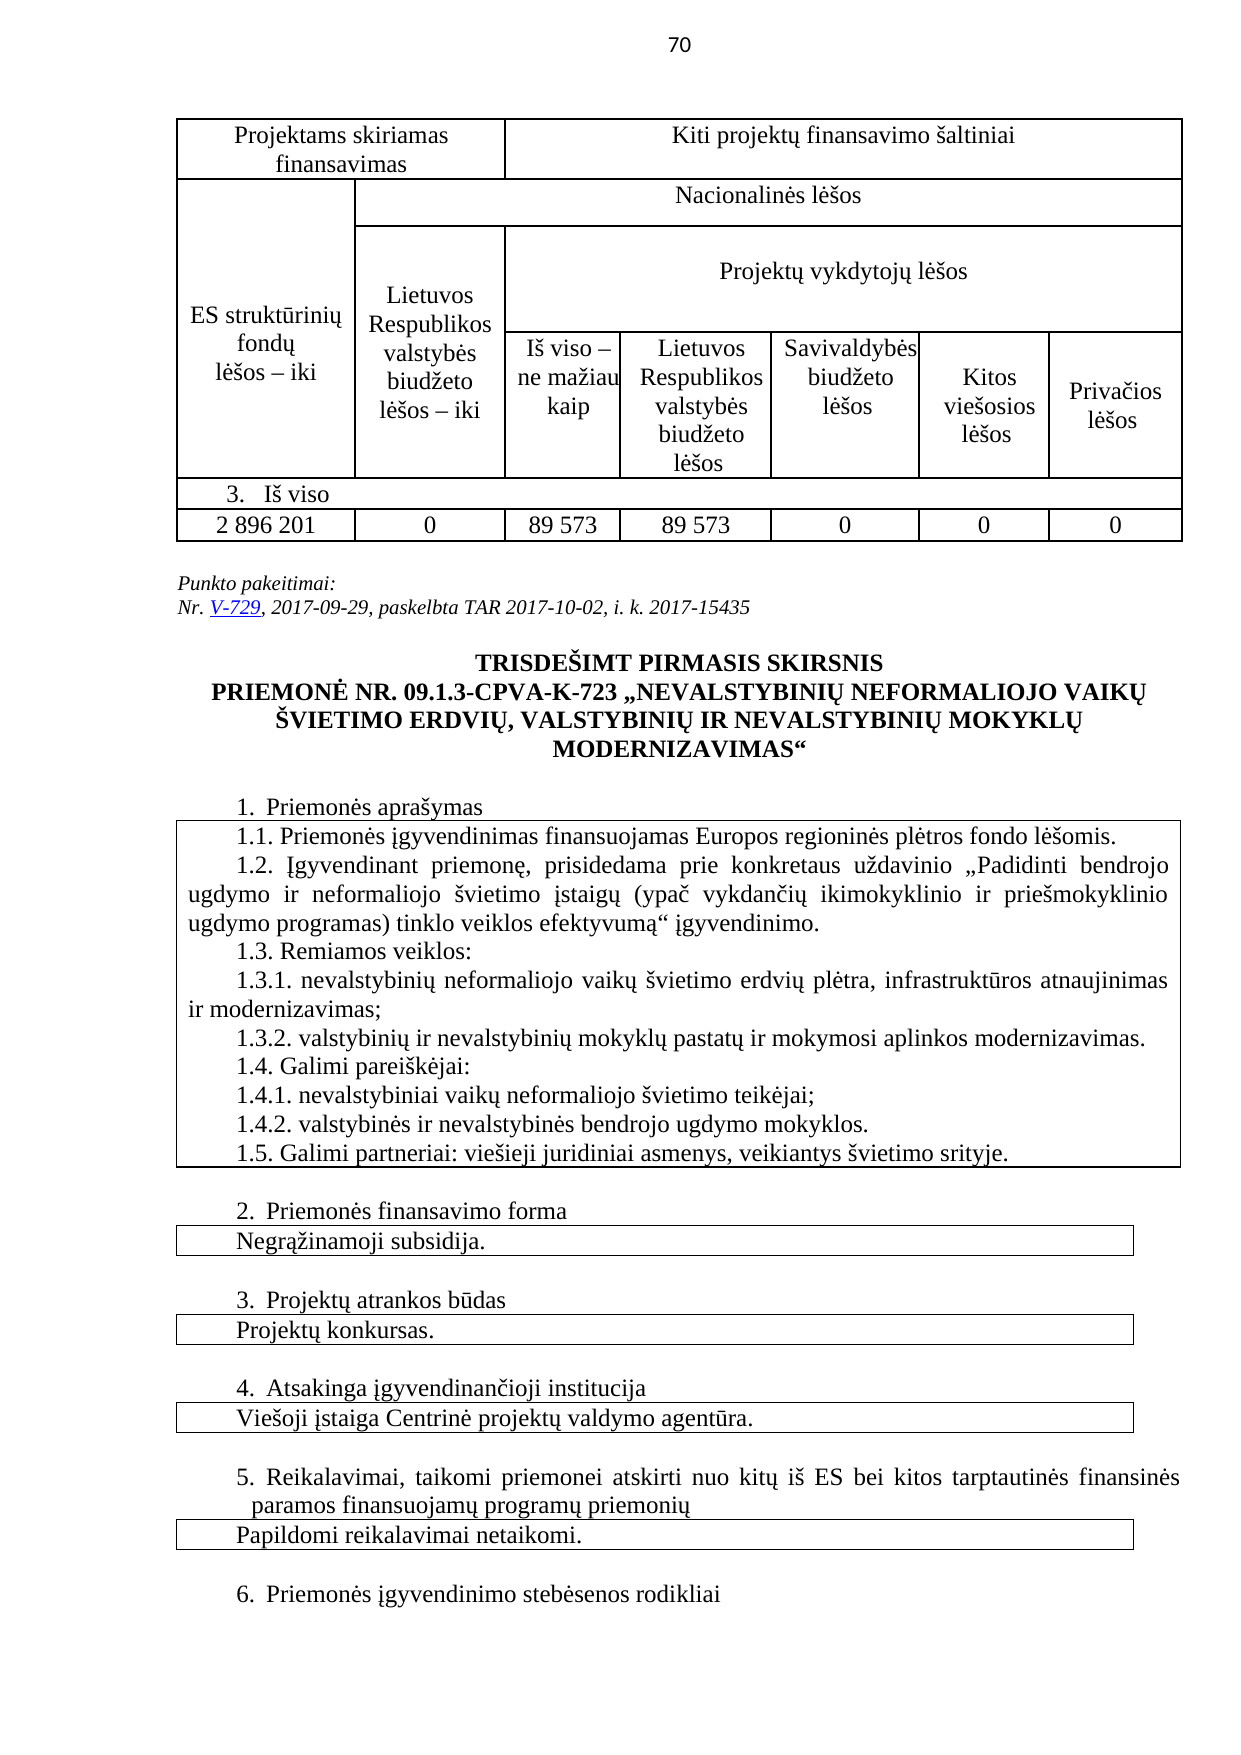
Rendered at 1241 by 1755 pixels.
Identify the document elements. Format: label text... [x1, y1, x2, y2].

text 3. Projektų atrankos būdas [236, 1285, 1181, 1314]
table_cell 3. Iš viso [178, 479, 1181, 508]
text 4. Atsakinga įgyvendinančioji institucija [236, 1373, 1181, 1402]
text 6. Priemonės įgyvendinimo stebėsenos rodikliai [177, 1579, 1181, 1607]
table_cell 1.2. Įgyvendinant priemonę, prisidedama prie konkretaus uždavinio „Padidinti bendrojo ugdymo ir neformaliojo švietimo įstaigų (ypač vykdančių ikimokyklinio ir priešmokyklinio ugdymo programas) tinklo veiklos efektyvumą“ įgyvendinimo. [177, 850, 1180, 936]
table_cell Savivaldybės biudžeto lėšos [772, 333, 918, 477]
table_cell Nacionalinės lėšos [356, 180, 1181, 225]
table_cell 89 573 [621, 510, 770, 540]
table_cell 1.3. Remiamos veiklos: 1.3.1. nevalstybinių neformaliojo vaikų švietimo erdvių plėtra, infrastruktūros atnaujinimas ir modernizavimas; 1.3.2. valstybinių ir nevalstybinių mokyklų pastatų ir mokymosi aplinkos modernizavimas. [177, 936, 1180, 1051]
text 5. Reikalavimai, taikomi priemonei atskirti nuo kitų iš ES bei kitos tarptautinės finansinės paramos finansuojamų programų priemonių [236, 1462, 1181, 1519]
text Nr. V-729, 2017-09-29, paskelbta TAR 2017-10-02, i. k. 2017-15435 [177, 595, 1181, 619]
table_header Negrąžinamoji subsidija. [177, 1226, 1133, 1255]
text PRIEMONĖ NR. 09.1.3-CPVA-K-723 „NEVALSTYBINIŲ NEFORMALIOJO VAIKŲ ŠVIETIMO ERDVIŲ, VALSTYBINIŲ IR NEVALSTYBINIŲ MOKYKLŲ MODERNIZAVIMAS“ [177, 677, 1181, 763]
table_cell Privačios lėšos [1050, 333, 1181, 477]
table_header Projektų konkursas. [177, 1315, 1133, 1343]
table_header Papildomi reikalavimai netaikomi. [177, 1520, 1133, 1549]
text Punkto pakeitimai: [177, 571, 1181, 595]
table_cell Lietuvos Respublikos valstybės biudžeto lėšos – iki [356, 227, 504, 477]
table_header 1.1. Priemonės įgyvendinimas finansuojamas Europos regioninės plėtros fondo lėšomis. [177, 821, 1180, 850]
table_cell 0 [920, 510, 1048, 540]
table_cell 0 [772, 510, 918, 540]
text 1. Priemonės aprašymas [236, 792, 1181, 820]
table_cell 1.4. Galimi pareiškėjai: 1.4.1. nevalstybiniai vaikų neformaliojo švietimo teikėjai; 1.4.2. valstybinės ir nevalstybinės bendrojo ugdymo mokyklos. [177, 1051, 1180, 1138]
table_cell 1.5. Galimi partneriai: viešieji juridiniai asmenys, veikiantys švietimo srityje. [177, 1138, 1180, 1166]
table_cell 2 896 201 [178, 510, 354, 540]
table_cell Lietuvos Respublikos valstybės biudžeto lėšos [621, 333, 770, 477]
text 2. Priemonės finansavimo forma [236, 1196, 1181, 1225]
table_cell 0 [356, 510, 504, 540]
table_header Viešoji įstaiga Centrinė projektų valdymo agentūra. [177, 1403, 1133, 1432]
table_cell 0 [1050, 510, 1181, 540]
table_header Projektams skiriamas finansavimas [178, 120, 504, 178]
table_cell 89 573 [506, 510, 619, 540]
table_cell Kitos viešosios lėšos [920, 333, 1048, 477]
table_cell Projektų vykdytojų lėšos [506, 227, 1181, 331]
table_header Kiti projektų finansavimo šaltiniai [506, 120, 1181, 178]
table_cell Iš viso – ne mažiau kaip [506, 333, 619, 477]
text TRISDEŠIMT PIRMASIS SKIRSNIS [177, 648, 1181, 677]
table_cell ES struktūrinių fondų lėšos – iki [178, 180, 354, 477]
